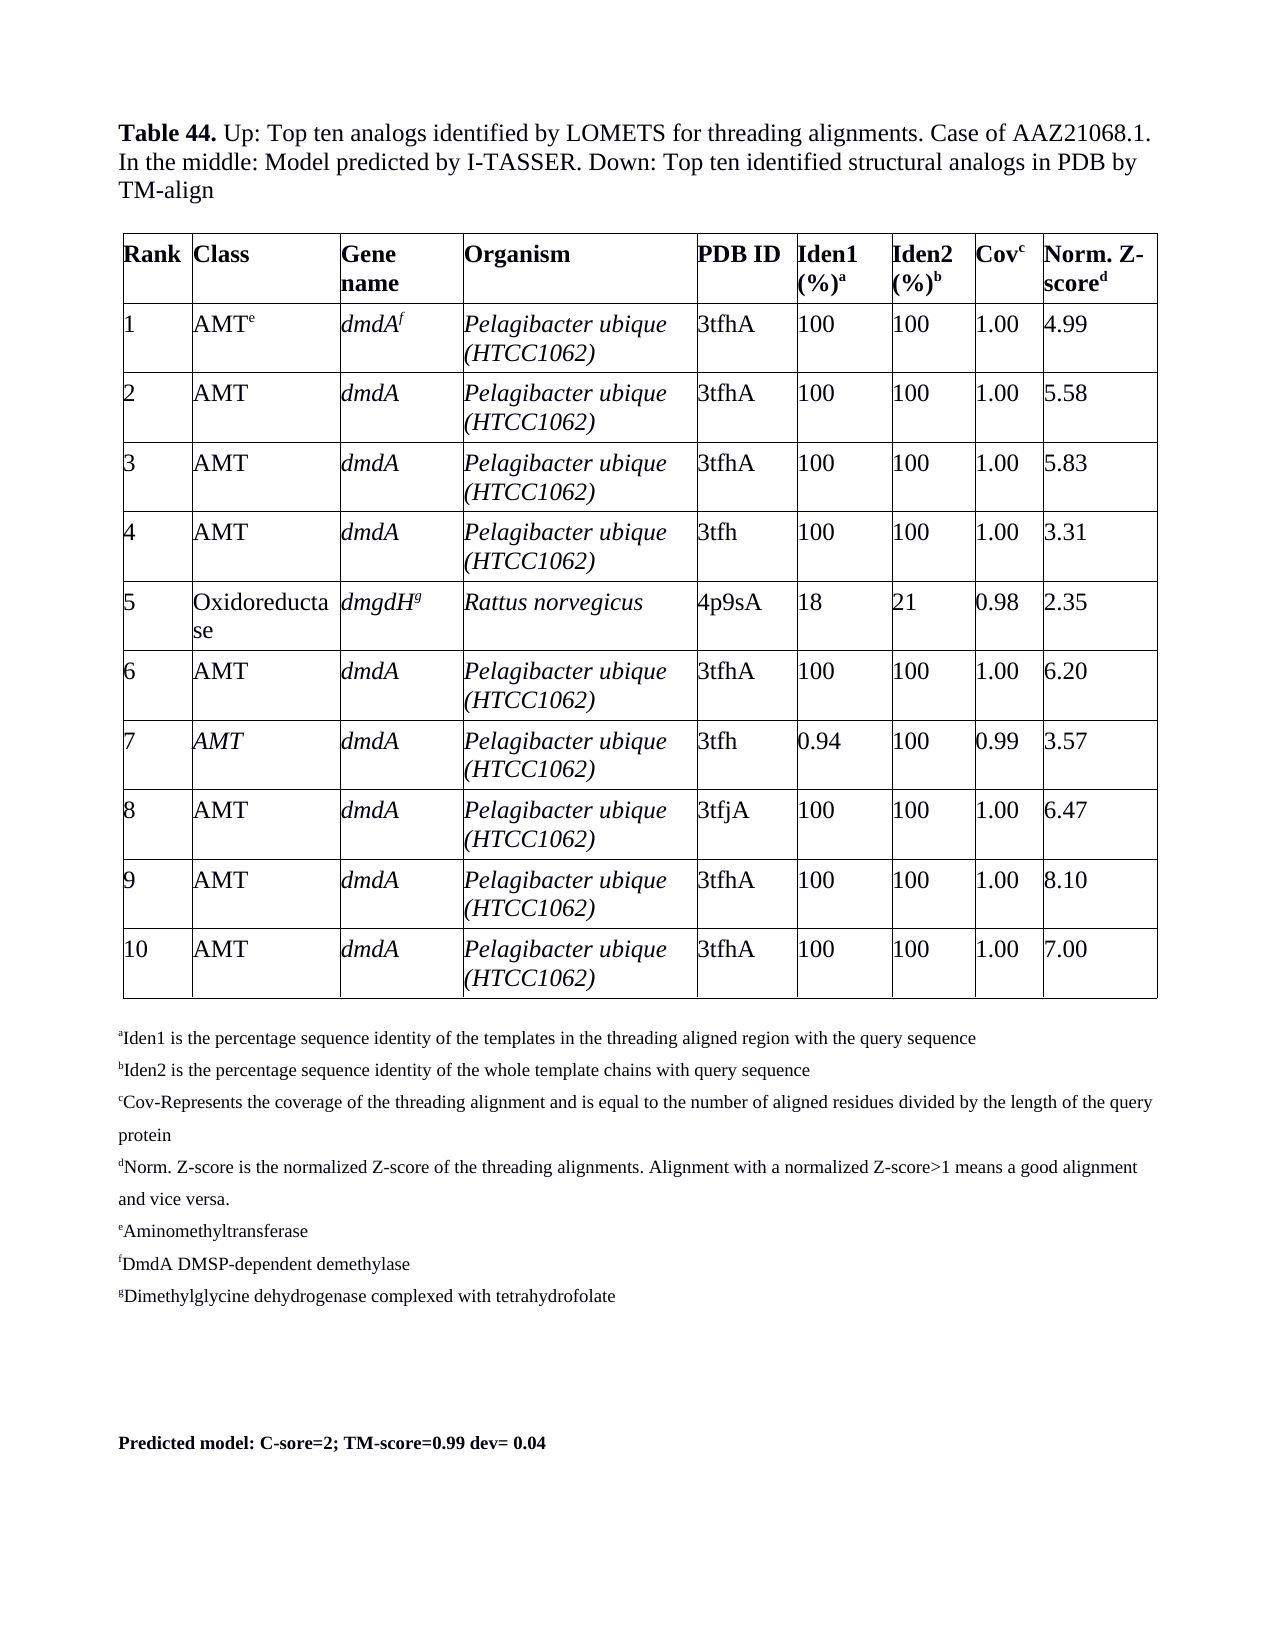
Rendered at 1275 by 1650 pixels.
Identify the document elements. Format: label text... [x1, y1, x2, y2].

text aIden1 is the percentage sequence identity of the templates in the threading aligned region with the query sequence [118, 1027, 1157, 1048]
table_cell AMT [193, 512, 340, 581]
table_header Iden2 (%)b [893, 234, 975, 303]
table_cell 3tfhA [698, 304, 797, 372]
table_cell 100 [798, 860, 892, 928]
table_cell dmdA [341, 790, 463, 858]
table_cell Pelagibacter ubique (HTCC1062) [464, 373, 697, 442]
table_cell 0.98 [976, 582, 1043, 650]
table_cell 6.20 [1044, 651, 1157, 719]
table_header Gene name [341, 234, 463, 303]
table_cell AMT [193, 443, 340, 511]
table_cell 4.99 [1044, 304, 1157, 372]
table_cell 100 [798, 443, 892, 511]
table_cell AMTe [193, 304, 340, 372]
table_cell 100 [798, 929, 892, 997]
table_cell 100 [798, 790, 892, 858]
table_cell dmdA [341, 373, 463, 442]
table_cell 100 [893, 721, 975, 789]
table_cell 0.99 [976, 721, 1043, 789]
table_cell 100 [893, 790, 975, 858]
table_cell 18 [798, 582, 892, 650]
table_cell 3tfhA [698, 651, 797, 719]
table_cell dmdA [341, 512, 463, 581]
table_cell 3.31 [1044, 512, 1157, 581]
table_cell AMT [193, 860, 340, 928]
text bIden2 is the percentage sequence identity of the whole template chains with query sequence [118, 1059, 1157, 1081]
table_cell dmgdHg [341, 582, 463, 650]
table_header Organism [464, 234, 697, 303]
table_cell AMT [193, 929, 340, 997]
table_cell 5.58 [1044, 373, 1157, 442]
table_cell 100 [798, 304, 892, 372]
table_header Norm. Z-scored [1044, 234, 1157, 303]
table_cell 7.00 [1044, 929, 1157, 997]
table_cell 1.00 [976, 512, 1043, 581]
table_cell 6 [124, 651, 192, 719]
table_header PDB ID [698, 234, 797, 303]
table_cell dmdAf [341, 304, 463, 372]
table_cell AMT [193, 373, 340, 442]
table_cell 5.83 [1044, 443, 1157, 511]
text cCov-Represents the coverage of the threading alignment and is equal to the number of aligned residues divided by the length of the query protein [118, 1091, 1157, 1145]
table_cell 1.00 [976, 929, 1043, 997]
table_cell 3 [124, 443, 192, 511]
table_cell AMT [193, 721, 340, 789]
table_cell 1.00 [976, 651, 1043, 719]
table_cell dmdA [341, 860, 463, 928]
table_cell Pelagibacter ubique (HTCC1062) [464, 512, 697, 581]
table_cell 100 [893, 929, 975, 997]
table_cell 100 [893, 443, 975, 511]
table_cell dmdA [341, 929, 463, 997]
table_cell 21 [893, 582, 975, 650]
table_cell 1.00 [976, 373, 1043, 442]
table_cell 2 [124, 373, 192, 442]
table_cell 100 [798, 651, 892, 719]
table_cell 4p9sA [698, 582, 797, 650]
table_cell Pelagibacter ubique (HTCC1062) [464, 304, 697, 372]
table_cell Pelagibacter ubique (HTCC1062) [464, 790, 697, 858]
table_cell 100 [798, 373, 892, 442]
table_cell 9 [124, 860, 192, 928]
table_cell 100 [893, 373, 975, 442]
table_cell 1.00 [976, 790, 1043, 858]
table_cell Rattus norvegicus [464, 582, 697, 650]
table_cell 1.00 [976, 304, 1043, 372]
table_cell AMT [193, 651, 340, 719]
text fDmdA DMSP-dependent demethylase [118, 1253, 1157, 1274]
table_cell 100 [893, 512, 975, 581]
table_cell AMT [193, 790, 340, 858]
text eAminomethyltransferase [118, 1220, 1157, 1242]
table_header Iden1 (%)a [798, 234, 892, 303]
text Predicted model: C-sore=2; TM-score=0.99 dev= 0.04 [118, 1432, 1157, 1453]
table_cell Pelagibacter ubique (HTCC1062) [464, 721, 697, 789]
table_cell 0.94 [798, 721, 892, 789]
table_cell 100 [893, 304, 975, 372]
table_cell 1 [124, 304, 192, 372]
text dNorm. Z-score is the normalized Z-score of the threading alignments. Alignment with a normalized Z-score>1 means a good alignment and vice versa. [118, 1156, 1157, 1210]
table_cell 10 [124, 929, 192, 997]
table_cell Pelagibacter ubique (HTCC1062) [464, 443, 697, 511]
table_cell 3tfhA [698, 443, 797, 511]
text gDimethylglycine dehydrogenase complexed with tetrahydrofolate [118, 1285, 1157, 1307]
table_cell 8.10 [1044, 860, 1157, 928]
table_cell dmdA [341, 721, 463, 789]
table_cell 3tfjA [698, 790, 797, 858]
text Table 44. Up: Top ten analogs identified by LOMETS for threading alignments. Case of AAZ21068.1. In the middle: Model predicted by I-TASSER. Down: Top ten identified structural analogs in PDB by TM-align [118, 118, 1157, 204]
table_cell 8 [124, 790, 192, 858]
table_cell 4 [124, 512, 192, 581]
table_header Covc [976, 234, 1043, 303]
table_cell 3tfhA [698, 860, 797, 928]
table_cell Oxidoreductase [193, 582, 340, 650]
table_cell 1.00 [976, 860, 1043, 928]
table_cell 7 [124, 721, 192, 789]
table_header Class [193, 234, 340, 303]
table_cell 6.47 [1044, 790, 1157, 858]
table_cell 5 [124, 582, 192, 650]
table_cell 3tfh [698, 721, 797, 789]
table_cell 3tfhA [698, 373, 797, 442]
table_cell 3tfh [698, 512, 797, 581]
table_cell dmdA [341, 651, 463, 719]
table_cell Pelagibacter ubique (HTCC1062) [464, 929, 697, 997]
table_cell 2.35 [1044, 582, 1157, 650]
table_cell Pelagibacter ubique (HTCC1062) [464, 860, 697, 928]
table_cell 100 [798, 512, 892, 581]
table_cell 100 [893, 651, 975, 719]
table_cell Pelagibacter ubique (HTCC1062) [464, 651, 697, 719]
table_cell 100 [893, 860, 975, 928]
table_cell dmdA [341, 443, 463, 511]
table_header Rank [124, 234, 192, 303]
table_cell 3tfhA [698, 929, 797, 997]
table_cell 3.57 [1044, 721, 1157, 789]
table_cell 1.00 [976, 443, 1043, 511]
